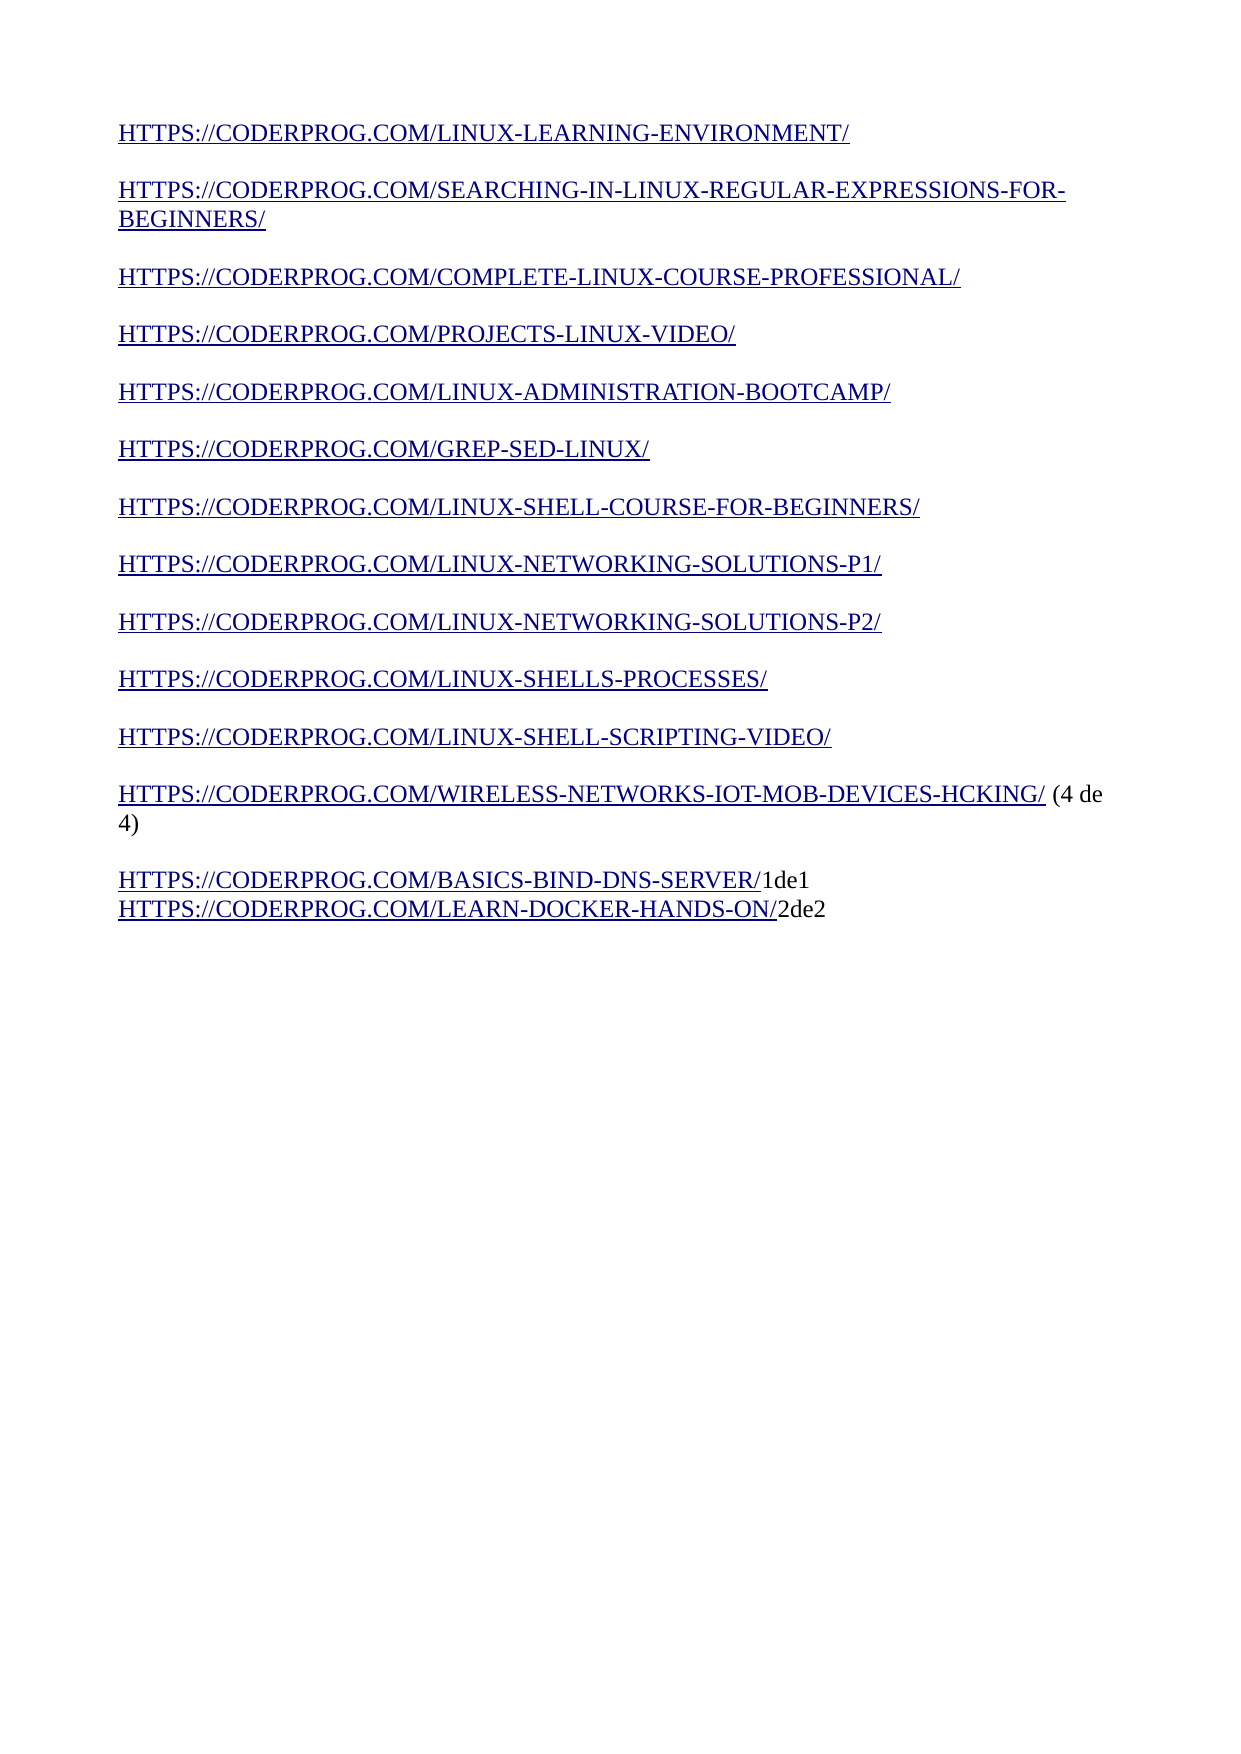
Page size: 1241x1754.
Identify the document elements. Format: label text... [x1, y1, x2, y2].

text HTTPS://CODERPROG.COM/LINUX-SHELL-SCRIPTING-VIDEO/ [118, 722, 1122, 751]
text HTTPS://CODERPROG.COM/LINUX-SHELL-COURSE-FOR-BEGINNERS/ [118, 492, 1122, 521]
text HTTPS://CODERPROG.COM/LINUX-NETWORKING-SOLUTIONS-P2/ [118, 607, 1122, 636]
text HTTPS://CODERPROG.COM/LEARN-DOCKER-HANDS-ON/2de2 [118, 894, 1122, 923]
text HTTPS://CODERPROG.COM/PROJECTS-LINUX-VIDEO/ [118, 319, 1122, 348]
text HTTPS://CODERPROG.COM/LINUX-LEARNING-ENVIRONMENT/ [118, 118, 1122, 147]
text HTTPS://CODERPROG.COM/WIRELESS-NETWORKS-IOT-MOB-DEVICES-HCKING/ (4 de 4) [118, 779, 1122, 837]
text HTTPS://CODERPROG.COM/COMPLETE-LINUX-COURSE-PROFESSIONAL/ [118, 262, 1122, 291]
text HTTPS://CODERPROG.COM/LINUX-NETWORKING-SOLUTIONS-P1/ [118, 549, 1122, 578]
text HTTPS://CODERPROG.COM/GREP-SED-LINUX/ [118, 434, 1122, 463]
text HTTPS://CODERPROG.COM/BASICS-BIND-DNS-SERVER/1de1 [118, 866, 1122, 894]
text HTTPS://CODERPROG.COM/SEARCHING-IN-LINUX-REGULAR-EXPRESSIONS-FOR-BEGINNERS/ [118, 176, 1122, 233]
text HTTPS://CODERPROG.COM/LINUX-ADMINISTRATION-BOOTCAMP/ [118, 377, 1122, 406]
text HTTPS://CODERPROG.COM/LINUX-SHELLS-PROCESSES/ [118, 664, 1122, 693]
